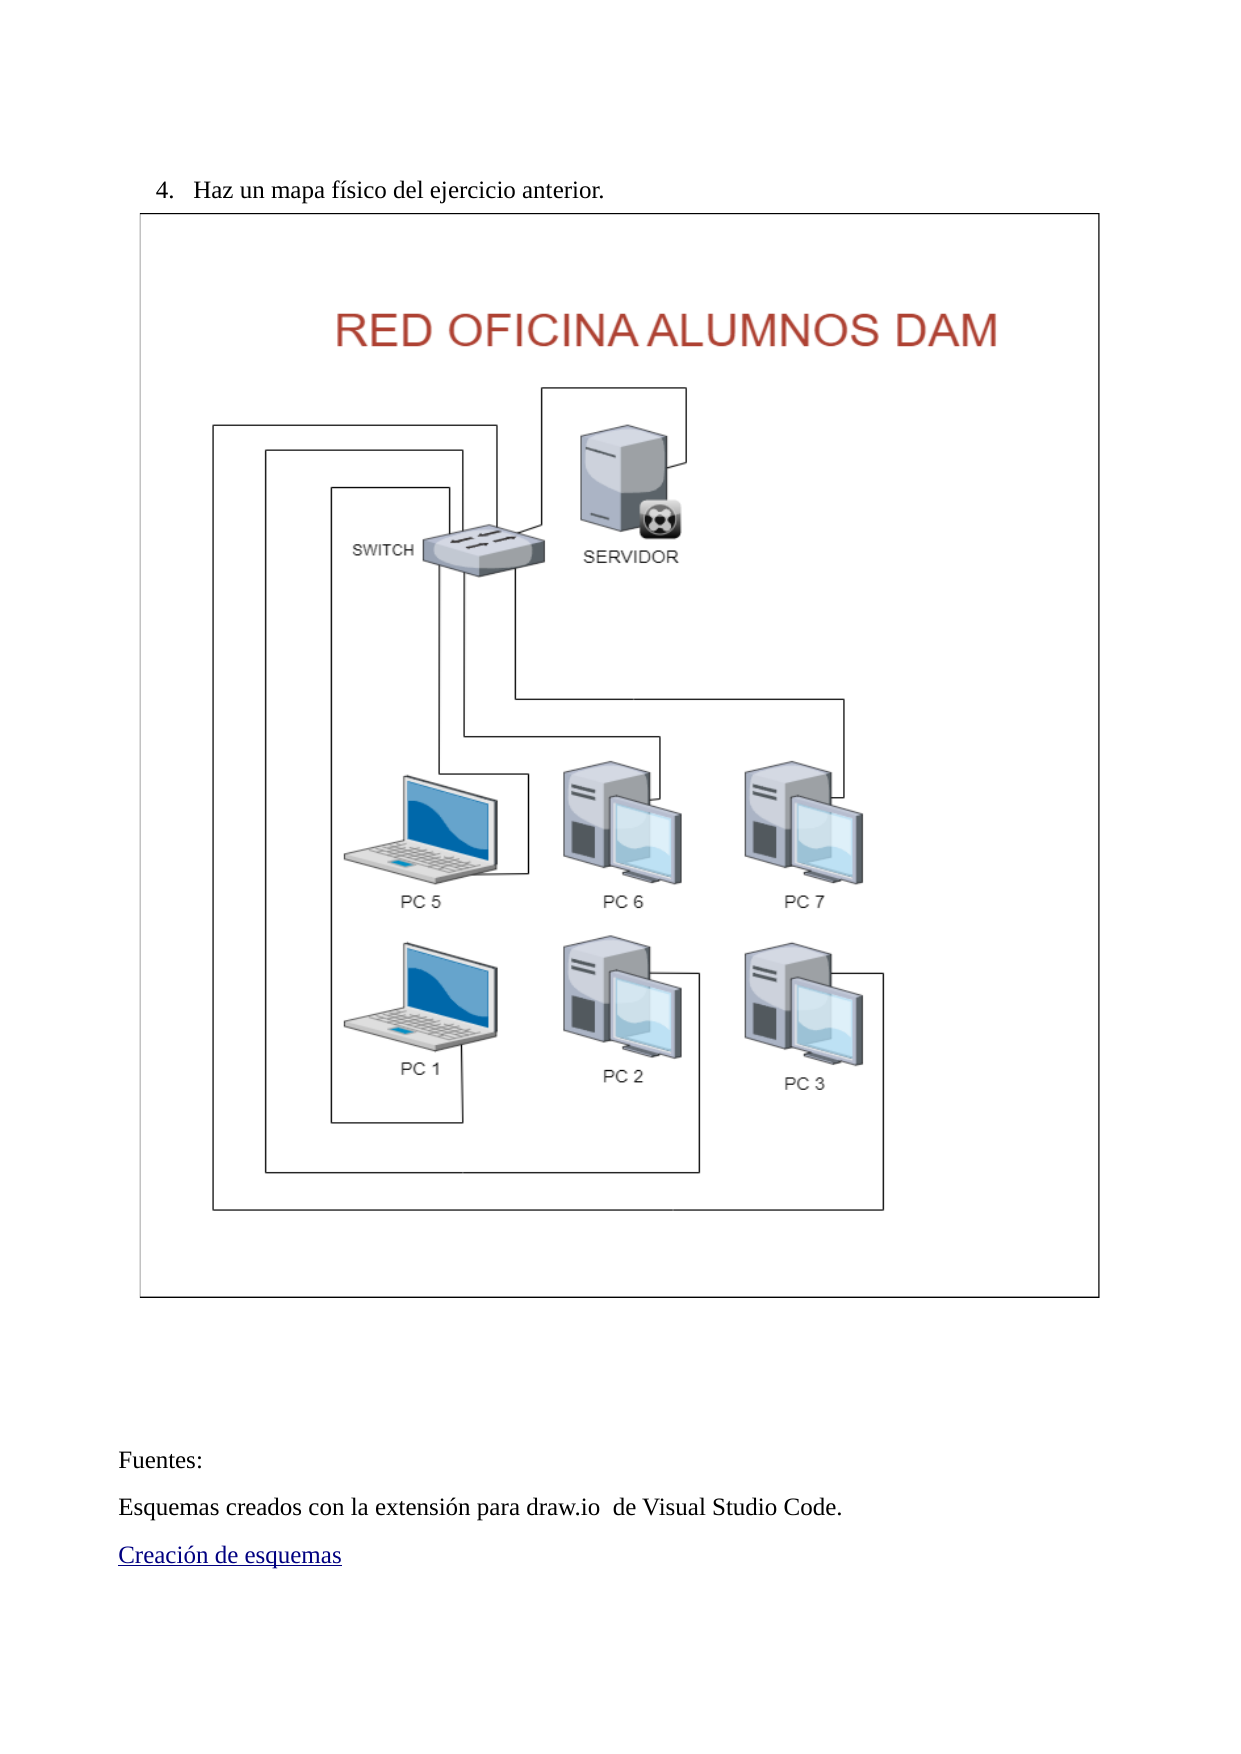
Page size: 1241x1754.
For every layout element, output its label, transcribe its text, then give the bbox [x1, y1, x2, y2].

text Fuentes: [118, 1445, 1122, 1473]
text Creación de esquemas [118, 1540, 1122, 1569]
list Haz un mapa físico del ejercicio anterior. [156, 176, 1122, 204]
text Esquemas creados con la extensión para draw.io de Visual Studio Code. [118, 1492, 1122, 1521]
picture [139, 213, 1101, 1298]
